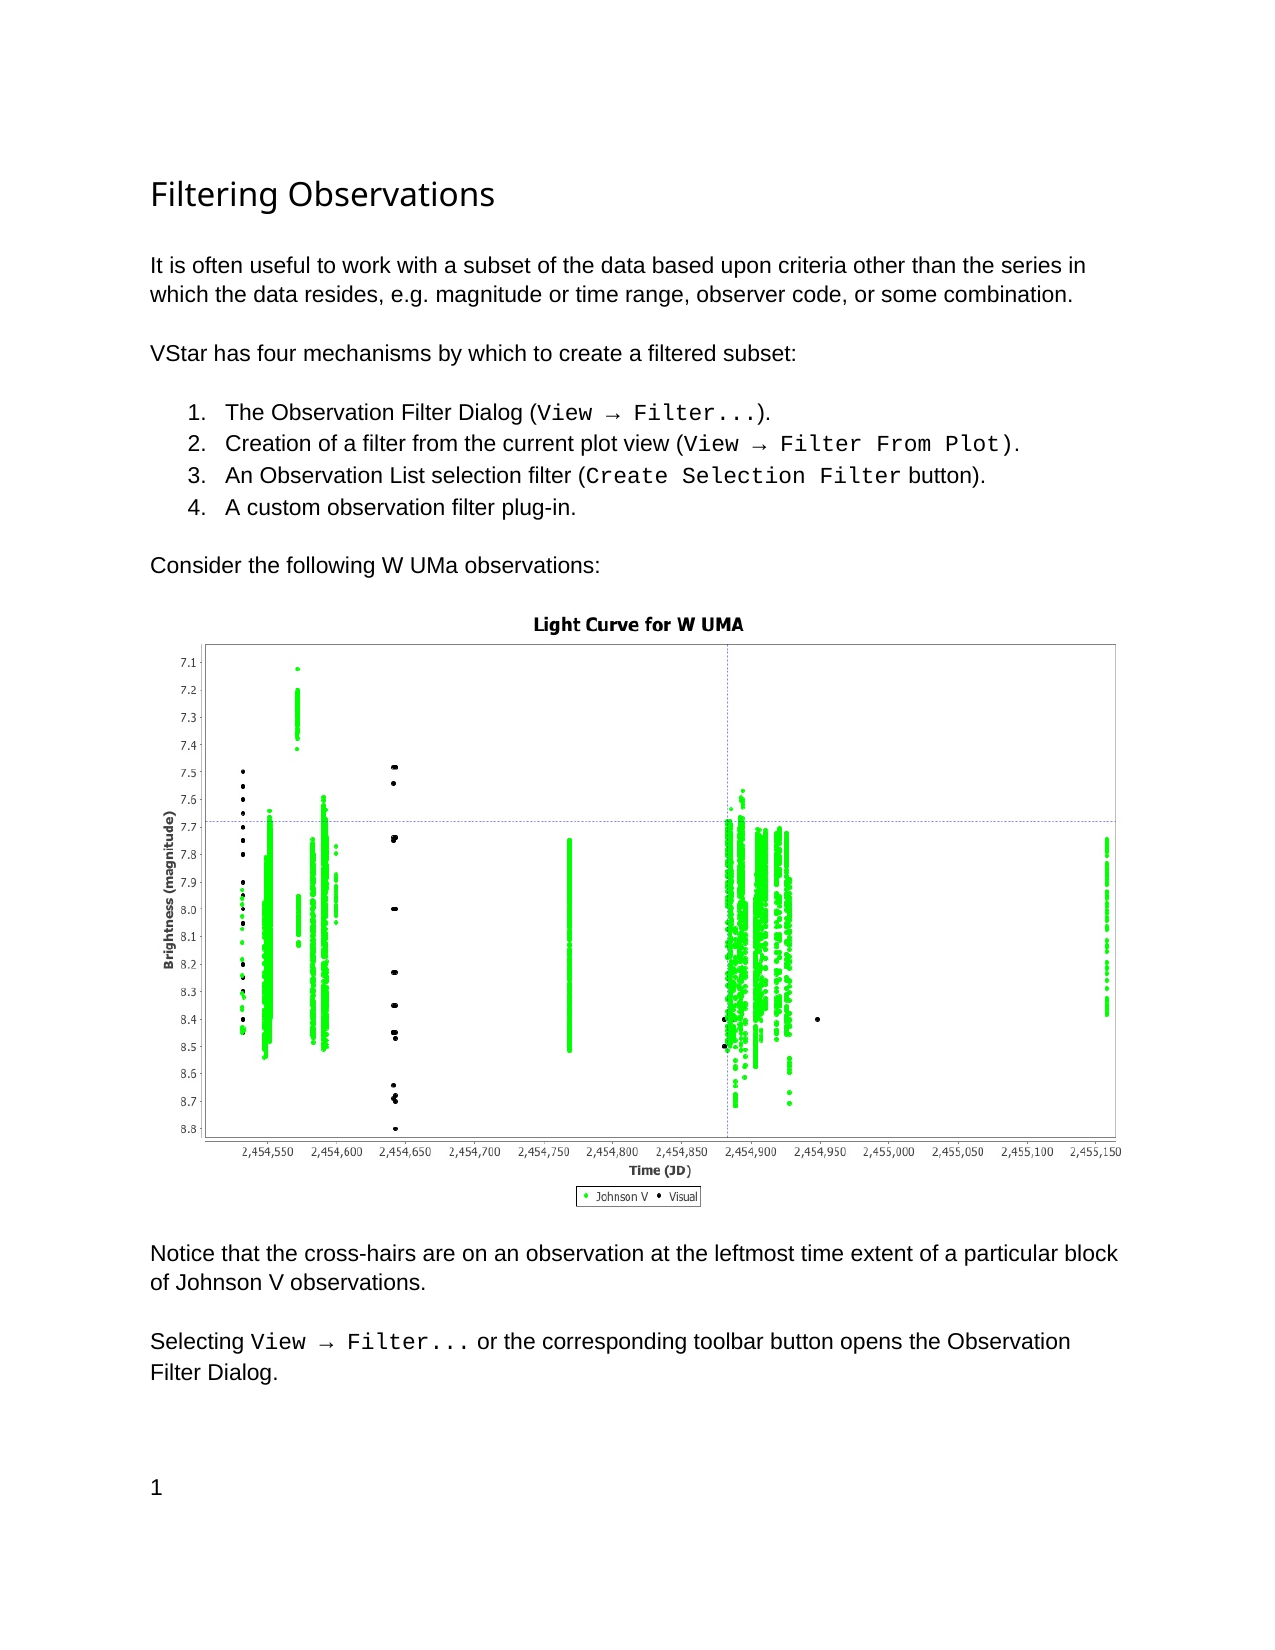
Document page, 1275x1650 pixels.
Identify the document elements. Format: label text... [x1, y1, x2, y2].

list Creation of a filter from the current plot view (View → Filter From Plot). [187, 431, 1125, 458]
subtitle Filtering Observations [150, 171, 1125, 216]
text Selecting View → Filter... or the corresponding toolbar button opens the Observation Filter Dialog. [150, 1328, 1125, 1385]
list The Observation Filter Dialog (View → Filter...). [187, 399, 1125, 427]
text VStar has four mechanisms by which to create a filtered subset: [150, 341, 1125, 366]
list An Observation List selection filter (Create Selection Filter button). [187, 463, 1125, 490]
text Notice that the cross-hairs are on an observation at the leftmost time extent of a particular block of Johnson V observations. [150, 1240, 1125, 1295]
text Consider the following W UMa observations: [150, 553, 1125, 579]
list A custom observation filter plug-in. [187, 494, 1125, 520]
picture [150, 611, 1125, 1207]
text It is often useful to work with a subset of the data based upon criteria other than the series in which the data resides, e.g. magnitude or time range, observer code, or some combination. [150, 252, 1125, 307]
